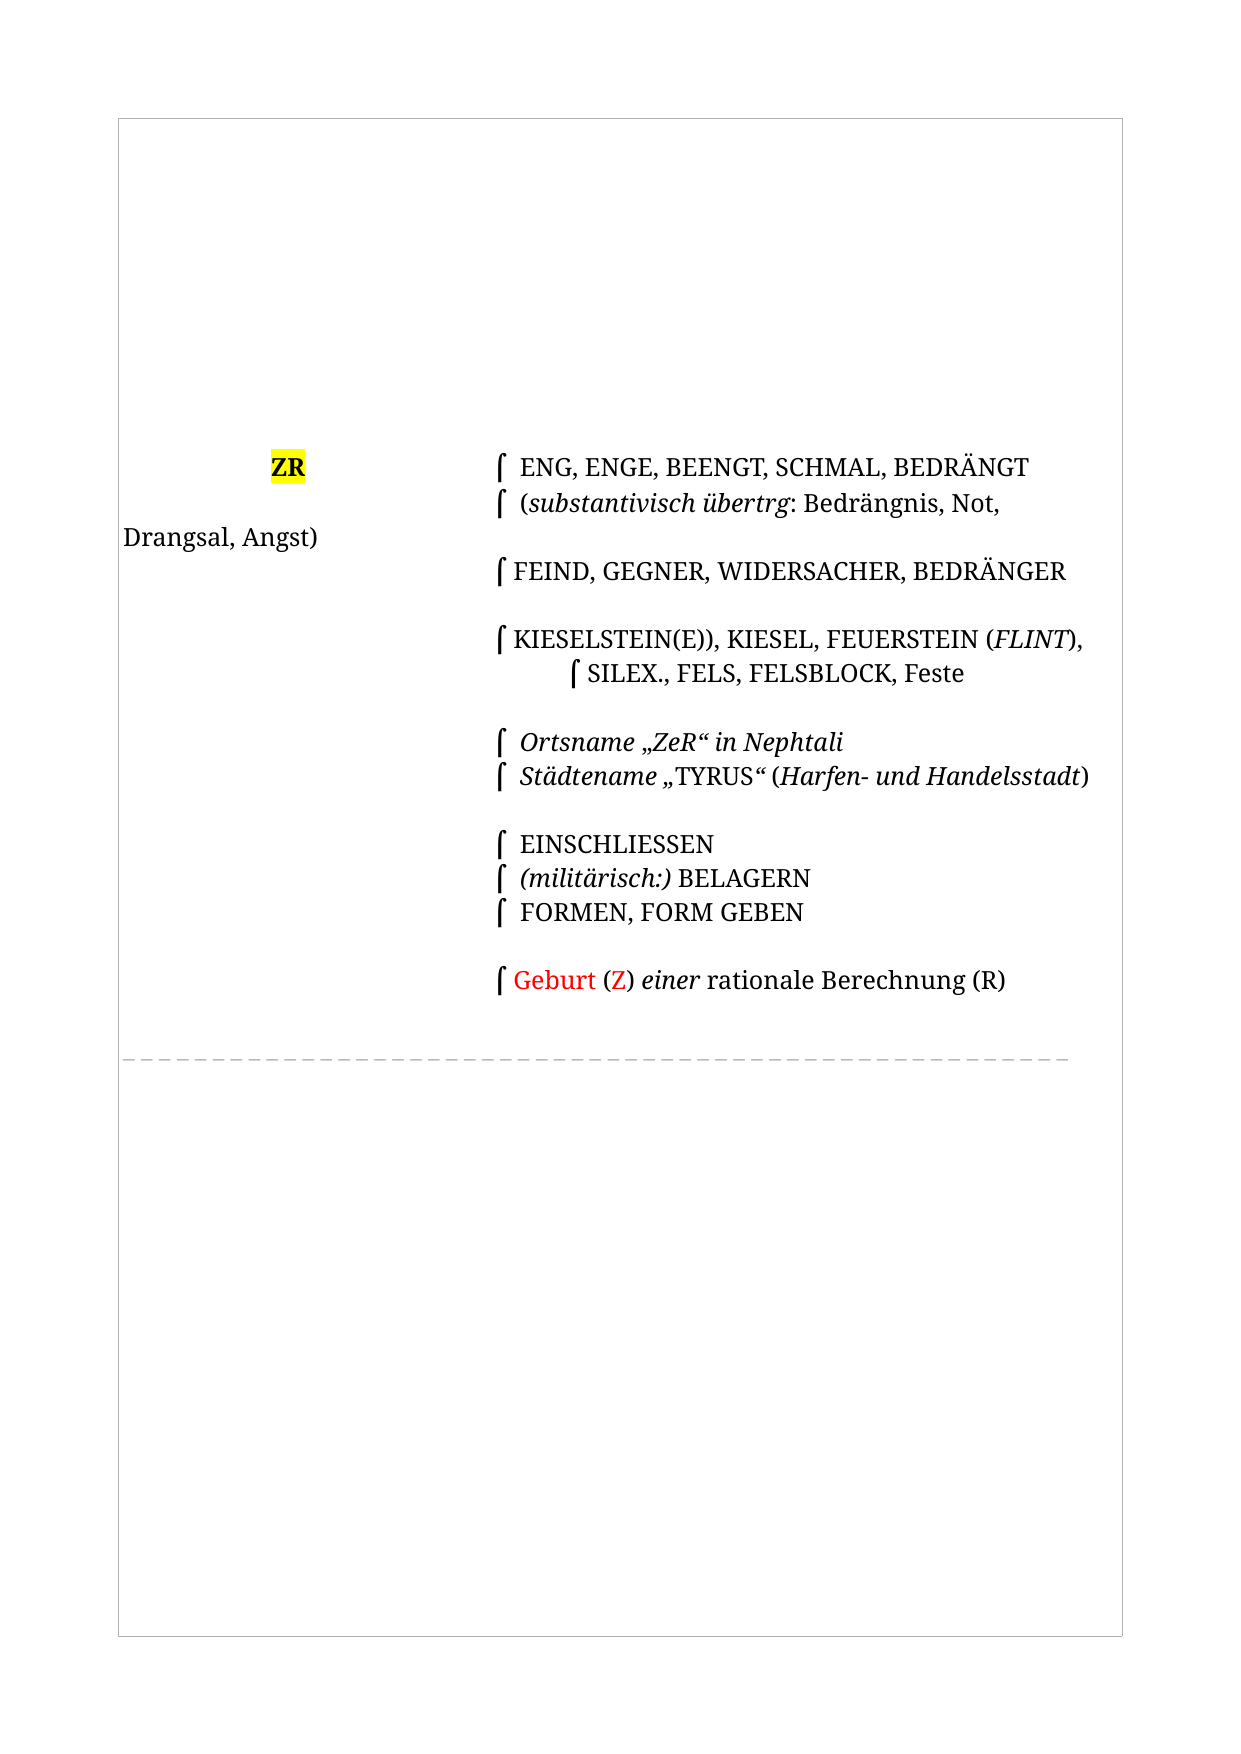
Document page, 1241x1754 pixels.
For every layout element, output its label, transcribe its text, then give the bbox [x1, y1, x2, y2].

text ⌠ FEIND, GEGNER, WIDERSACHER, BEDRÄNGER [123, 554, 1117, 588]
text ⌠ FORMEN, FORM GEBEN [123, 894, 1117, 929]
text ⌠ Ortsname „ZeR“ in Nephtali [123, 724, 1117, 758]
text _ _ _ _ _ _ _ _ _ _ _ _ _ _ _ _ _ _ _ _ _ _ _ _ _ _ _ _ _ _ _ _ _ _ _ _ _ _ _ _ _ _ _ _ _ _ _ _ _ _ _ _ _ [123, 1031, 1117, 1065]
text 290 ru ZR ⌠ ENG, ENGE, BEENGT, SCHMAL, BEDRÄNGT [123, 440, 1117, 486]
text ⌠ (substantivisch übertrg: Bedrängnis, Not, Drangsal, Angst) [123, 486, 1117, 554]
text ⌠ KIESELSTEIN(E)), KIESEL, FEUERSTEIN (FLINT), ⌠ SILEX., FELS, FELSBLOCK, Feste [123, 622, 1117, 690]
text ⌠ EINSCHLIESSEN ⌠ (militärisch:) BELAGERN [123, 826, 1117, 894]
text ⌠ Städtename „TYRUS“ (Harfen- und Handelsstadt) [123, 758, 1117, 792]
text ⌠ Geburt (Z) einer rationale Berechnung (R) [123, 963, 1117, 997]
